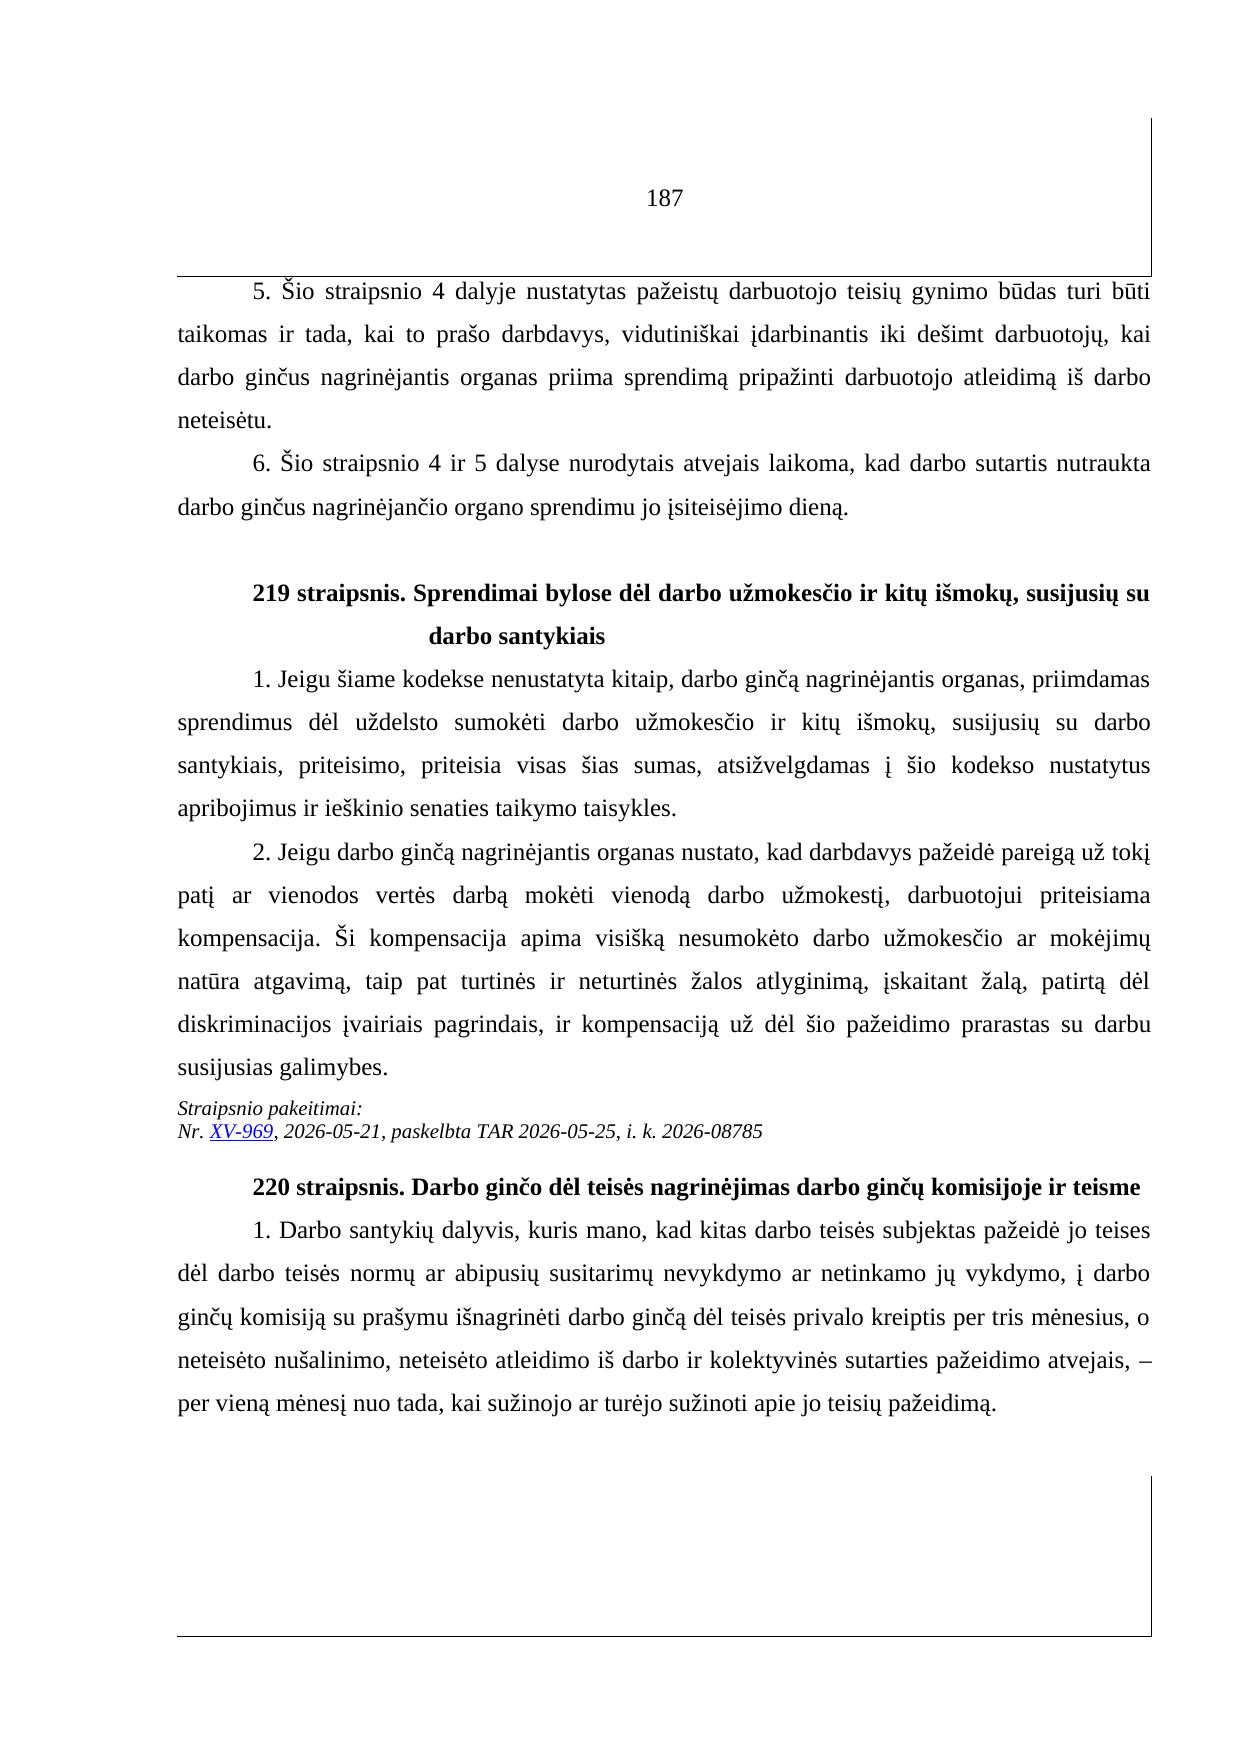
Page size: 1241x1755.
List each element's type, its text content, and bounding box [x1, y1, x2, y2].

text 5. Šio straipsnio 4 dalyje nustatytas pažeistų darbuotojo teisių gynimo būdas turi būti taikomas ir tada, kai to prašo darbdavys, vidutiniškai įdarbinantis iki dešimt darbuotojų, kai darbo ginčus nagrinėjantis organas priima sprendimą pripažinti darbuotojo atleidimą iš darbo neteisėtu. [177, 276, 1152, 434]
text Straipsnio pakeitimai: [177, 1095, 1152, 1119]
text 6. Šio straipsnio 4 ir 5 dalyse nurodytais atvejais laikoma, kad darbo sutartis nutraukta darbo ginčus nagrinėjančio organo sprendimu jo įsiteisėjimo dieną. [177, 448, 1152, 520]
text 219 straipsnis. Sprendimai bylose dėl darbo užmokesčio ir kitų išmokų, susijusių su darbo santykiais [252, 578, 1152, 650]
text 1. Jeigu šiame kodekse nenustatyta kitaip, darbo ginčą nagrinėjantis organas, priimdamas sprendimus dėl uždelsto sumokėti darbo užmokesčio ir kitų išmokų, susijusių su darbo santykiais, priteisimo, priteisia visas šias sumas, atsižvelgdamas į šio kodekso nustatytus apribojimus ir ieškinio senaties taikymo taisykles. [177, 664, 1152, 822]
text 2. Jeigu darbo ginčą nagrinėjantis organas nustato, kad darbdavys pažeidė pareigą už tokį patį ar vienodos vertės darbą mokėti vienodą darbo užmokestį, darbuotojui priteisiama kompensacija. Ši kompensacija apima visišką nesumokėto darbo užmokesčio ar mokėjimų natūra atgavimą, taip pat turtinės ir neturtinės žalos atlyginimą, įskaitant žalą, patirtą dėl diskriminacijos įvairiais pagrindais, ir kompensaciją už dėl šio pažeidimo prarastas su darbu susijusias galimybes. [177, 837, 1152, 1081]
text Nr. XV-969, 2026-05-21, paskelbta TAR 2026-05-25, i. k. 2026-08785 [177, 1119, 1152, 1143]
text 1. Darbo santykių dalyvis, kuris mano, kad kitas darbo teisės subjektas pažeidė jo teises dėl darbo teisės normų ar abipusių susitarimų nevykdymo ar netinkamo jų vykdymo, į darbo ginčų komisiją su prašymu išnagrinėti darbo ginčą dėl teisės privalo kreiptis per tris mėnesius, o neteisėto nušalinimo, neteisėto atleidimo iš darbo ir kolektyvinės sutarties pažeidimo atvejais, –per vieną mėnesį nuo tada, kai sužinojo ar turėjo sužinoti apie jo teisių pažeidimą. [177, 1215, 1152, 1417]
subtitle 220 straipsnis. Darbo ginčo dėl teisės nagrinėjimas darbo ginčų komisijoje ir teisme [177, 1172, 1152, 1201]
